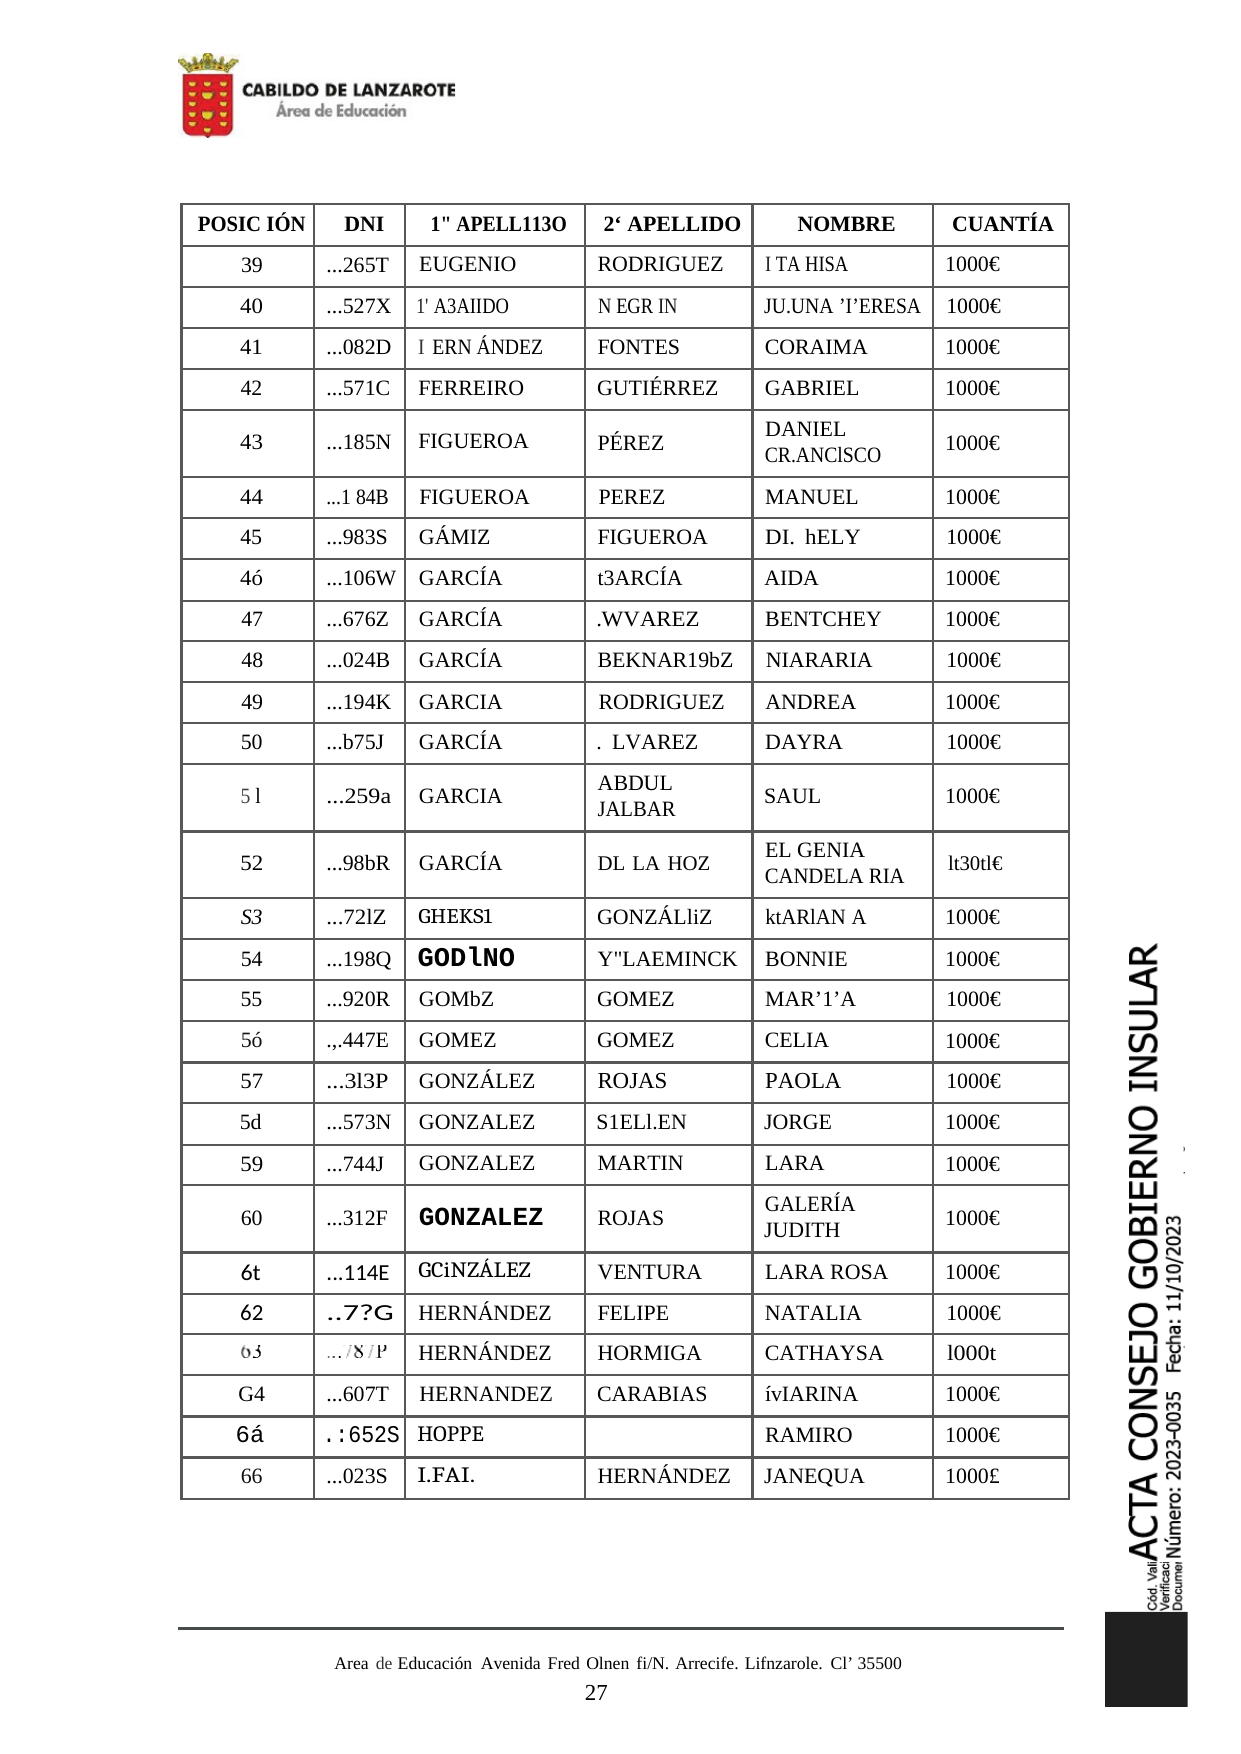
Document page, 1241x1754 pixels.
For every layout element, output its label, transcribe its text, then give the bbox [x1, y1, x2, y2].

text 1000€ [945, 375, 1068, 401]
text ...72lZ [326, 904, 404, 929]
text 6á [193, 1423, 306, 1450]
text ...571C [326, 375, 404, 401]
text 52 [196, 850, 307, 875]
text 44 [196, 484, 306, 509]
text HOPPE [417, 1422, 584, 1447]
text CELIA [764, 1027, 932, 1053]
text FIGUEROA [597, 524, 751, 549]
text MARTIN [597, 1150, 751, 1175]
text ...265T [326, 252, 404, 277]
text ívIARINA [765, 1381, 932, 1407]
text 1000€ [945, 565, 1068, 591]
text GARCÍA [419, 565, 584, 590]
text GOMEZ [597, 986, 751, 1011]
text GODlNO [417, 943, 584, 974]
text POSIC IÓN [196, 211, 306, 236]
text 5ó [196, 1027, 306, 1052]
text ...024B [326, 647, 404, 672]
text 62 [196, 1298, 307, 1326]
text lt30tl€ [948, 851, 1068, 875]
text HERNÁNDEZ [418, 1300, 584, 1325]
text GONZALEZ [419, 1109, 584, 1134]
text GOMEZ [597, 1027, 751, 1053]
text GOMEZ [419, 1027, 584, 1053]
text BEKNAR19bZ [597, 647, 751, 672]
text FERREIRO [418, 375, 584, 401]
text ROJAS [597, 1067, 751, 1094]
text 57 [196, 1068, 307, 1094]
text BENTCHEY [765, 606, 932, 632]
text 1000€ [945, 1028, 1068, 1053]
text ...1 84B [326, 484, 404, 509]
text ...b75J [326, 729, 404, 754]
text 40 [196, 293, 306, 318]
text MANUEL [765, 484, 932, 509]
text ...082D [326, 334, 404, 359]
text 5 l [194, 783, 306, 808]
text I.FAI. [417, 1463, 584, 1488]
text .,.447E [326, 1027, 404, 1052]
text 48 [196, 647, 308, 672]
picture [327, 1345, 387, 1358]
text GOMbZ [419, 986, 584, 1011]
text I TA HISA [765, 251, 932, 277]
text 1' A3AIIDO [416, 293, 584, 318]
text HERNÁNDEZ [597, 1463, 751, 1489]
text 1000€ [945, 251, 1068, 277]
text DANIEL CR.ANClSCO [764, 416, 932, 467]
text GARCÍA [419, 850, 584, 875]
text 1000€ [946, 524, 1068, 549]
text 45 [196, 524, 306, 549]
text G4 [196, 1381, 307, 1407]
text CORAIMA [764, 334, 932, 359]
text Y"LAEMINCK [597, 946, 751, 971]
text ...194K [326, 689, 404, 714]
text ...744J [326, 1151, 404, 1176]
text ktARlAN A [765, 904, 932, 929]
text 43 [196, 429, 306, 454]
text GONZÁLEZ [419, 1068, 584, 1094]
text 2‘ APELLIDO [603, 211, 751, 236]
text DL LA HOZ [597, 851, 751, 875]
text 1000€ [945, 1205, 1068, 1230]
text 41 [196, 334, 306, 359]
text PÉREZ [597, 429, 751, 455]
text ...106W [326, 565, 404, 591]
text ...023S [326, 1463, 404, 1489]
text ...920R [326, 986, 404, 1011]
text 42 [196, 375, 306, 401]
text ...573N [326, 1109, 404, 1134]
text ...527X [326, 293, 404, 318]
text NATALIA [764, 1300, 932, 1325]
text DI. hELY [765, 524, 932, 549]
text 1000€ [945, 1381, 1068, 1407]
text .:652S [322, 1423, 404, 1450]
text 50 [196, 729, 306, 754]
text 6t [194, 1258, 306, 1286]
text CUANTÍA [952, 211, 1068, 236]
text DAYRA [765, 729, 932, 754]
text GUTIÉRREZ [597, 375, 751, 401]
text 1000€ [945, 484, 1068, 509]
text I ERN ÁNDEZ [418, 334, 584, 359]
text 55 [196, 986, 306, 1011]
text HERNÁNDEZ [418, 1340, 584, 1365]
text S3 [196, 904, 307, 929]
text 60 [196, 1205, 307, 1230]
text 1000€ [945, 689, 1068, 714]
text BONNIE [765, 946, 932, 971]
text S1ELl.EN [596, 1109, 751, 1134]
text 1000€ [945, 334, 1068, 359]
text LARA ROSA [765, 1259, 932, 1284]
text VENTURA [597, 1259, 751, 1284]
text NOMBRE [797, 211, 932, 236]
text PEREZ [598, 484, 751, 509]
text ...676Z [326, 606, 404, 632]
text JANEQUA [764, 1463, 932, 1489]
text NIARARIA [766, 647, 932, 672]
text LARA [765, 1150, 932, 1175]
text GARCIA [419, 783, 584, 808]
text HORMIGA [597, 1340, 751, 1365]
text GCiNZÁLEZ [418, 1258, 584, 1283]
text 66 [196, 1463, 307, 1489]
text 1000€ [946, 986, 1068, 1011]
text 1000€ [945, 1109, 1068, 1134]
text RODRIGUEZ [598, 689, 751, 714]
text ROJAS [597, 1205, 751, 1230]
text .WVAREZ [596, 606, 751, 632]
text l000t [947, 1340, 1068, 1365]
text 54 [196, 946, 306, 971]
picture [178, 53, 456, 138]
text 1000€ [946, 1300, 1068, 1325]
text GONZÁLliZ [597, 904, 751, 929]
text GARCIA [419, 689, 584, 714]
text 1000€ [946, 729, 1068, 754]
text ...3l3P [326, 1068, 404, 1094]
text JORGE [764, 1109, 932, 1134]
picture [241, 1345, 261, 1358]
text PAOLA [765, 1067, 932, 1094]
text FELIPE [597, 1300, 751, 1325]
text 1000€ [945, 606, 1068, 632]
text EUGENIO [419, 251, 584, 277]
text ...312F [326, 1205, 404, 1230]
text . LVAREZ [596, 729, 751, 754]
picture [1105, 943, 1188, 1707]
text MAR’1’A [765, 986, 932, 1011]
text CATHAYSA [764, 1340, 932, 1365]
text GÁMIZ [419, 524, 584, 549]
text ..7?G [326, 1298, 404, 1326]
text 1000€ [945, 1259, 1068, 1284]
text GABRIEL [764, 375, 932, 401]
text 4ó [196, 565, 306, 591]
text 5d [194, 1109, 306, 1134]
text DNI [344, 211, 404, 236]
text ...607T [326, 1381, 404, 1407]
text 1000€ [946, 293, 1068, 318]
text FIGUEROA [419, 484, 584, 509]
text 47 [196, 606, 307, 632]
text N EGR IN [598, 293, 751, 318]
text t3ARCÍA [597, 565, 751, 591]
text ANDREA [765, 689, 932, 714]
text ...983S [326, 524, 404, 549]
text 1000€ [945, 946, 1068, 971]
text 1000€ [946, 647, 1068, 672]
text ...259a [326, 783, 404, 808]
text FIGUEROA [418, 428, 584, 454]
text EL GENIA CANDELA RIA [764, 837, 906, 888]
text GARCÍA [419, 606, 584, 632]
text 1" APELL113O [430, 211, 584, 236]
text 1000€ [945, 1151, 1068, 1176]
text 1000€ [945, 429, 1068, 455]
text 39 [196, 252, 307, 277]
text AIDA [764, 565, 932, 591]
text 59 [196, 1151, 307, 1176]
text ...98bR [326, 850, 404, 875]
text ABDUL JALBAR [597, 770, 678, 821]
text GARCÍA [419, 729, 584, 754]
text GHEKS1 [418, 905, 584, 929]
text ...114E [326, 1258, 404, 1286]
text SAUL [764, 783, 932, 808]
text 1000€ [946, 1068, 1068, 1094]
text FONTES [597, 334, 751, 359]
text HERNANDEZ [419, 1381, 584, 1406]
text 1000£ [945, 1463, 1068, 1489]
text RODRIGUEZ [597, 251, 751, 277]
text CARABIAS [597, 1381, 751, 1407]
text GONZALEZ [419, 1150, 584, 1175]
text GARCÍA [419, 647, 584, 672]
text ...185N [326, 429, 404, 454]
text JU.UNA ’I’ERESA [764, 293, 932, 318]
text 49 [196, 689, 307, 714]
text GALERÍA JUDITH [764, 1191, 921, 1242]
text 1000€ [945, 783, 1068, 808]
text 1000€ [945, 904, 1068, 929]
text 1000€ [945, 1422, 1068, 1448]
text ...198Q [326, 946, 404, 971]
text RAMIRO [765, 1422, 932, 1448]
text GONZALEZ [418, 1204, 584, 1233]
